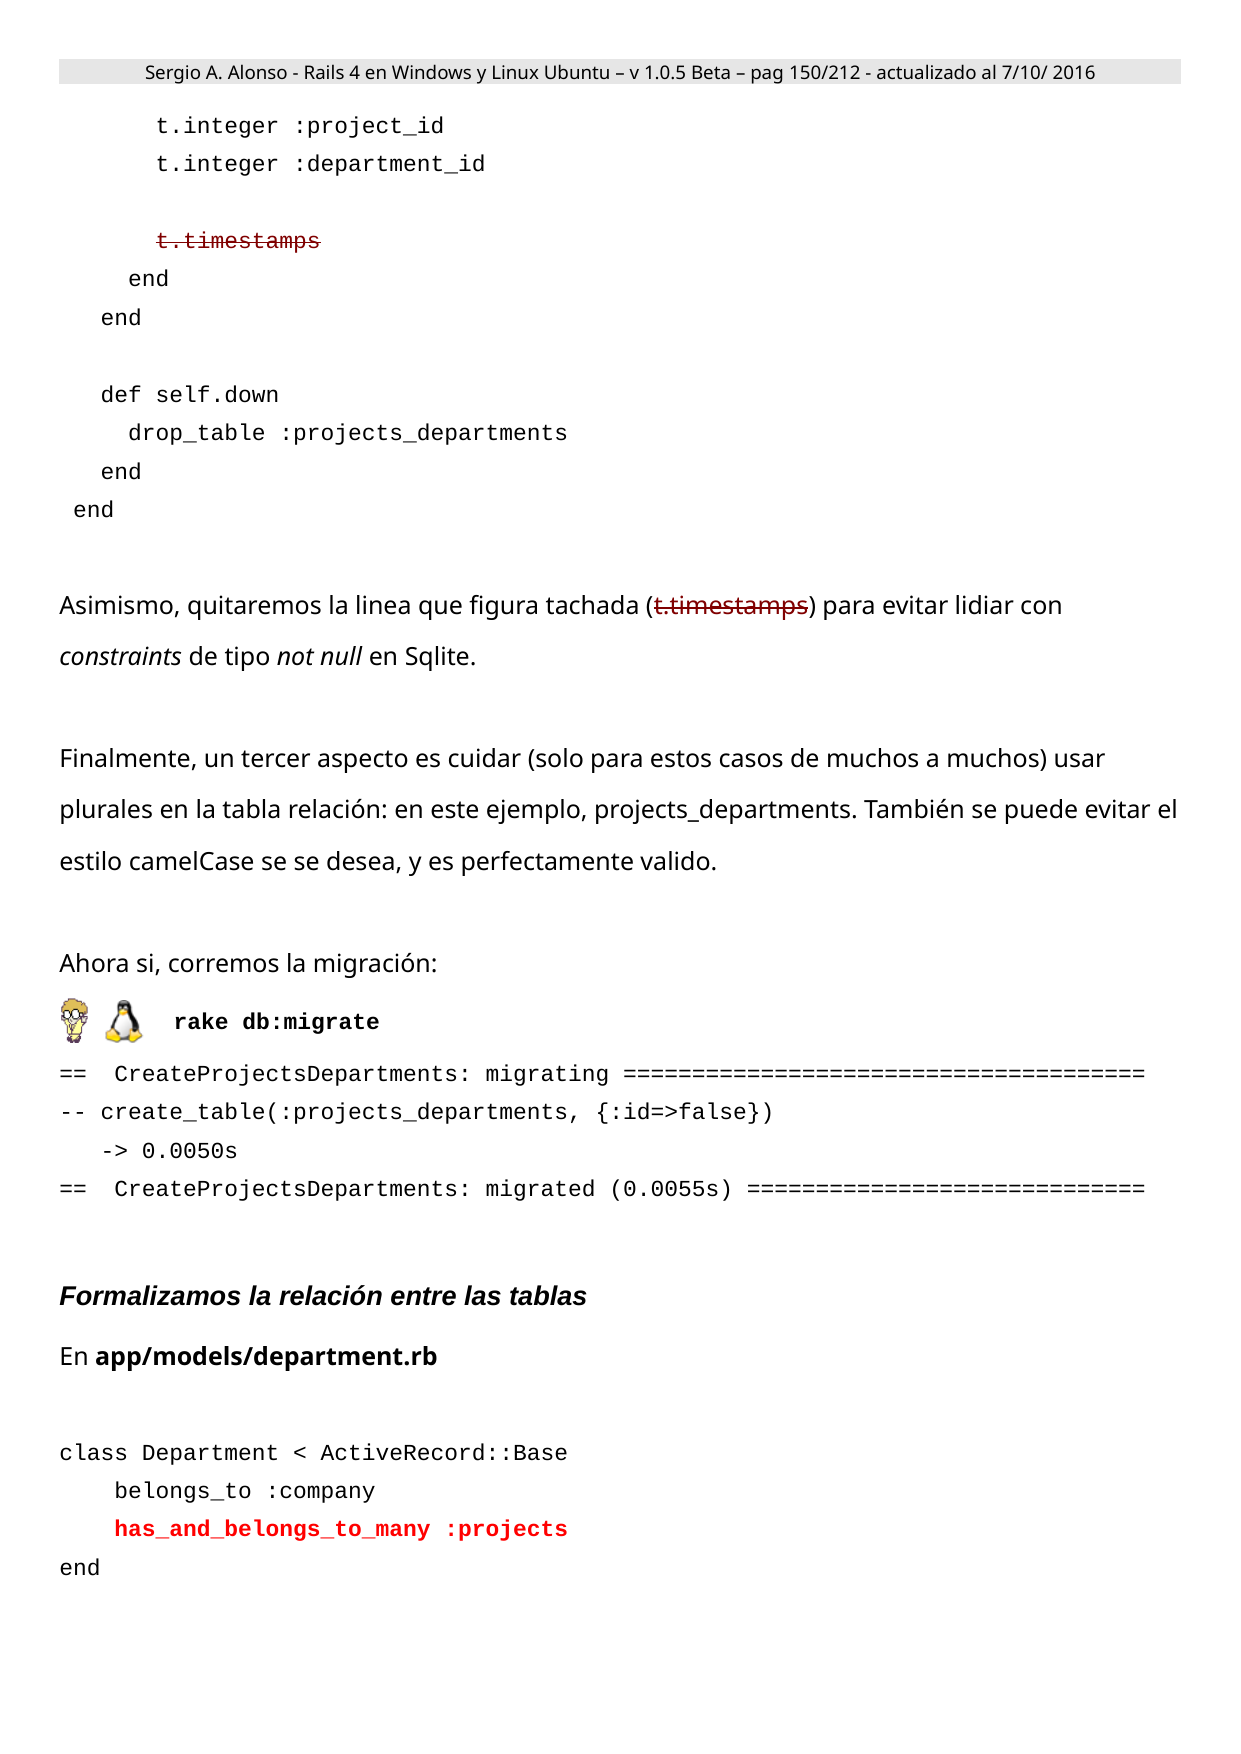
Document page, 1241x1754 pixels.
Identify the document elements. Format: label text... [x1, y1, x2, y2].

subtitle Formalizamos la relación entre las tablas [59, 1279, 1181, 1311]
text -- create_table(:projects_departments, {:id=>false}) [59, 1101, 1181, 1127]
text -> 0.0050s [59, 1139, 1181, 1165]
text t.integer :department_id [59, 152, 1181, 178]
text end [59, 268, 1181, 294]
text == CreateProjectsDepartments: migrated (0.0055s) ============================= [59, 1178, 1181, 1203]
text end [59, 306, 1181, 332]
text == CreateProjectsDepartments: migrating ====================================== [59, 1062, 1181, 1088]
text has_and_belongs_to_many :projects [59, 1518, 1181, 1544]
text end [59, 1556, 1181, 1582]
picture [103, 1000, 146, 1043]
text end [59, 460, 1181, 486]
text t.timestamps [59, 229, 1181, 255]
text end [59, 498, 1181, 524]
picture [59, 996, 90, 1043]
text En app/models/department.rb [59, 1339, 1181, 1373]
text def self.down [59, 383, 1181, 409]
text Ahora si, corremos la migración: [59, 945, 1181, 979]
text drop_table :projects_departments [59, 422, 1181, 447]
text Finalmente, un tercer aspecto es cuidar (solo para estos casos de muchos a muchos) usar plurales en la tabla relación: en este ejemplo, projects_departments. También se puede evitar el estilo camelCase se se desea, y es perfectamente valido. [59, 741, 1181, 877]
text Asimismo, quitaremos la linea que figura tachada (t.timestamps) para evitar lidiar con constraints de tipo not null en Sqlite. [59, 588, 1181, 673]
text rake db:migrate [59, 996, 1181, 1050]
text class Department < ActiveRecord::Base [59, 1441, 1181, 1467]
text belongs_to :company [59, 1479, 1181, 1505]
text t.integer :project_id [59, 114, 1181, 140]
